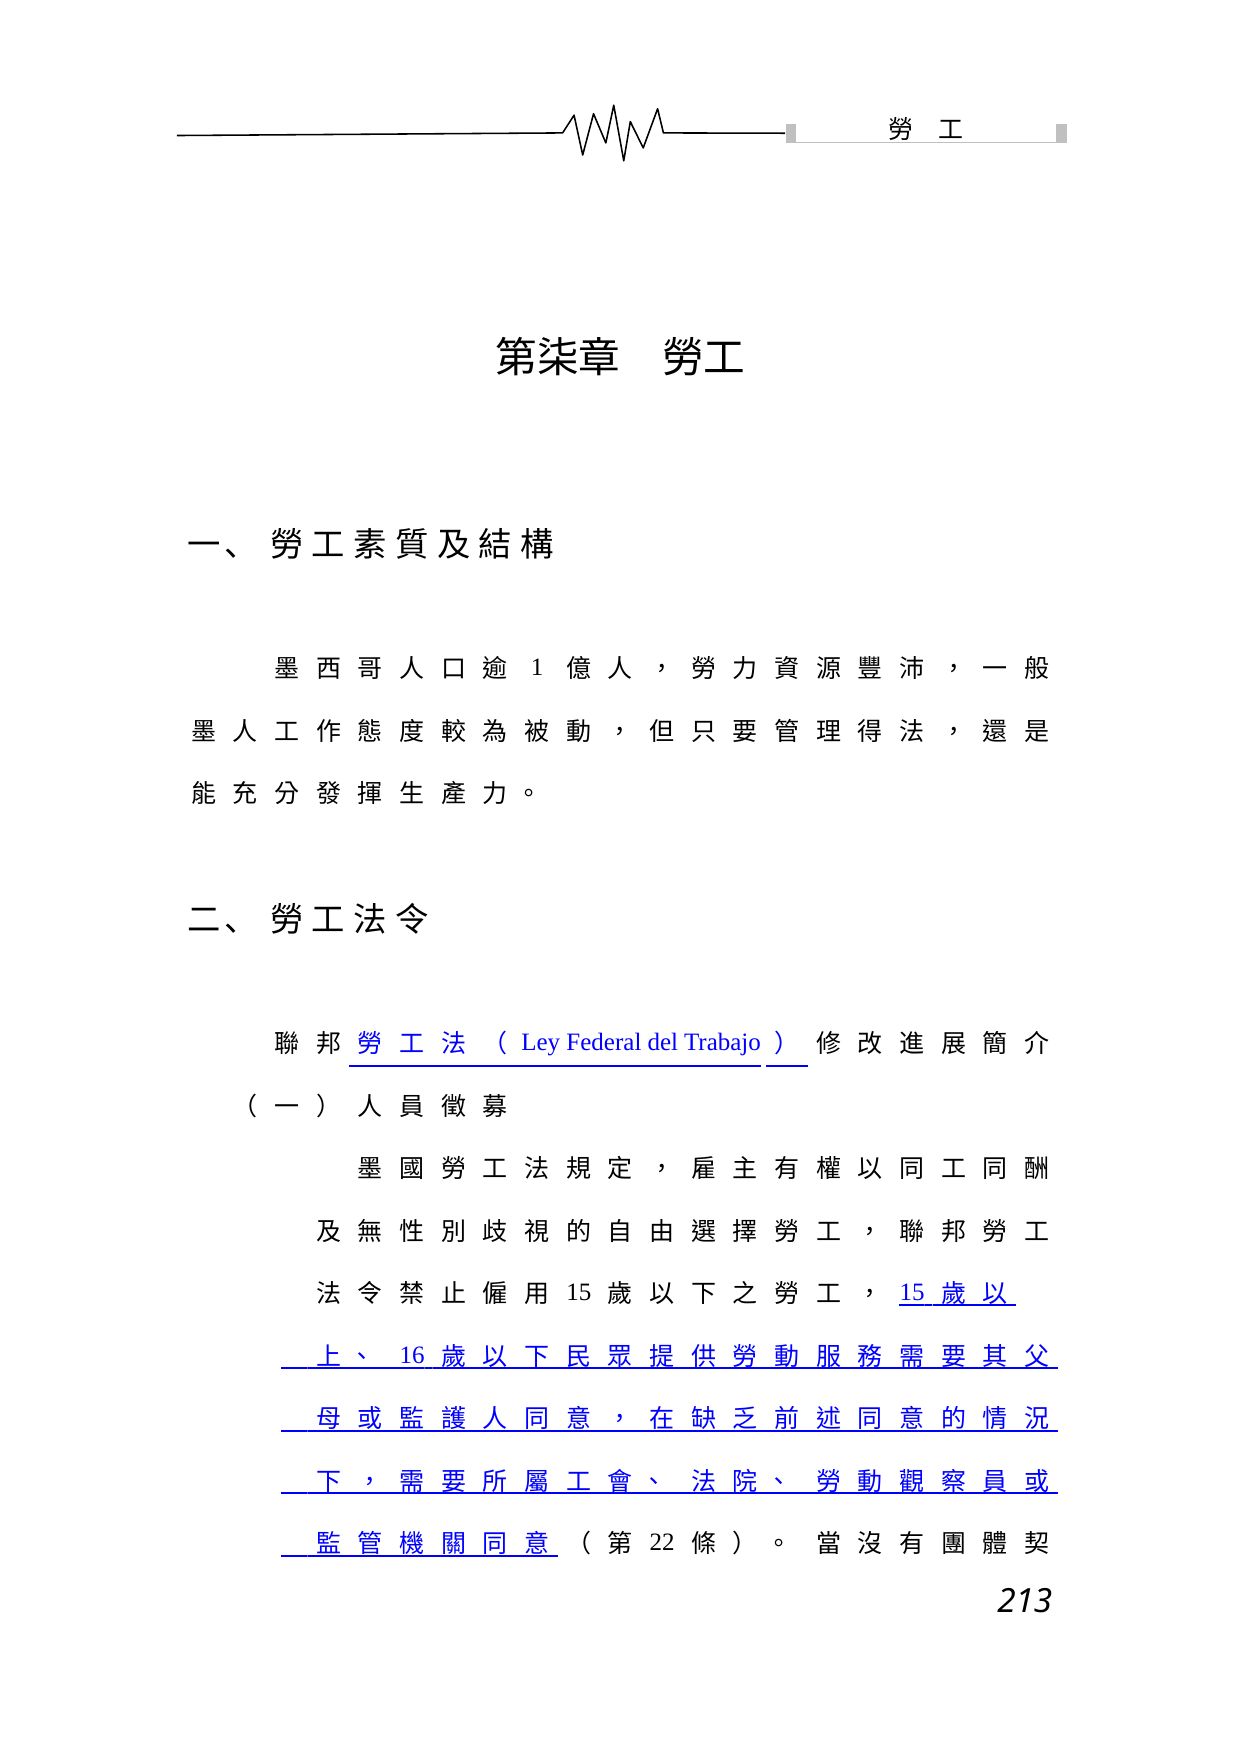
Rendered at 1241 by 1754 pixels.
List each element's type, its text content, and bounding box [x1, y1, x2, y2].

text （一）人員徵募 [207, 1063, 1058, 1125]
text 監管機關同意（第22條）。當沒有團體契 [281, 1494, 1058, 1563]
text 二、勞工法令 [183, 875, 1058, 938]
text 聯邦勞工法（Ley Federal del Trabajo）修改進展簡介 [183, 1000, 1058, 1063]
text 一、勞工素質及結構 [183, 500, 1058, 563]
text 墨西哥人口逾1億人，勞力資源豐沛，一般墨人工作態度較為被動，但只要管理得法，還是能充分發揮生產力。 [183, 625, 1058, 813]
text 第柒章 勞工 [183, 313, 1058, 375]
text 墨國勞工法規定，雇主有權以同工同酬及無性別歧視的自由選擇勞工，聯邦勞工法令禁止僱用15歲以下之勞工，15歲以上、16歲以下民眾提供勞動服務需要其父 [281, 1125, 1058, 1367]
text 母或監護人同意，在缺乏前述同意的情況 [281, 1369, 1058, 1430]
text 下，需要所屬工會、法院、勞動觀察員或 [281, 1432, 1058, 1492]
